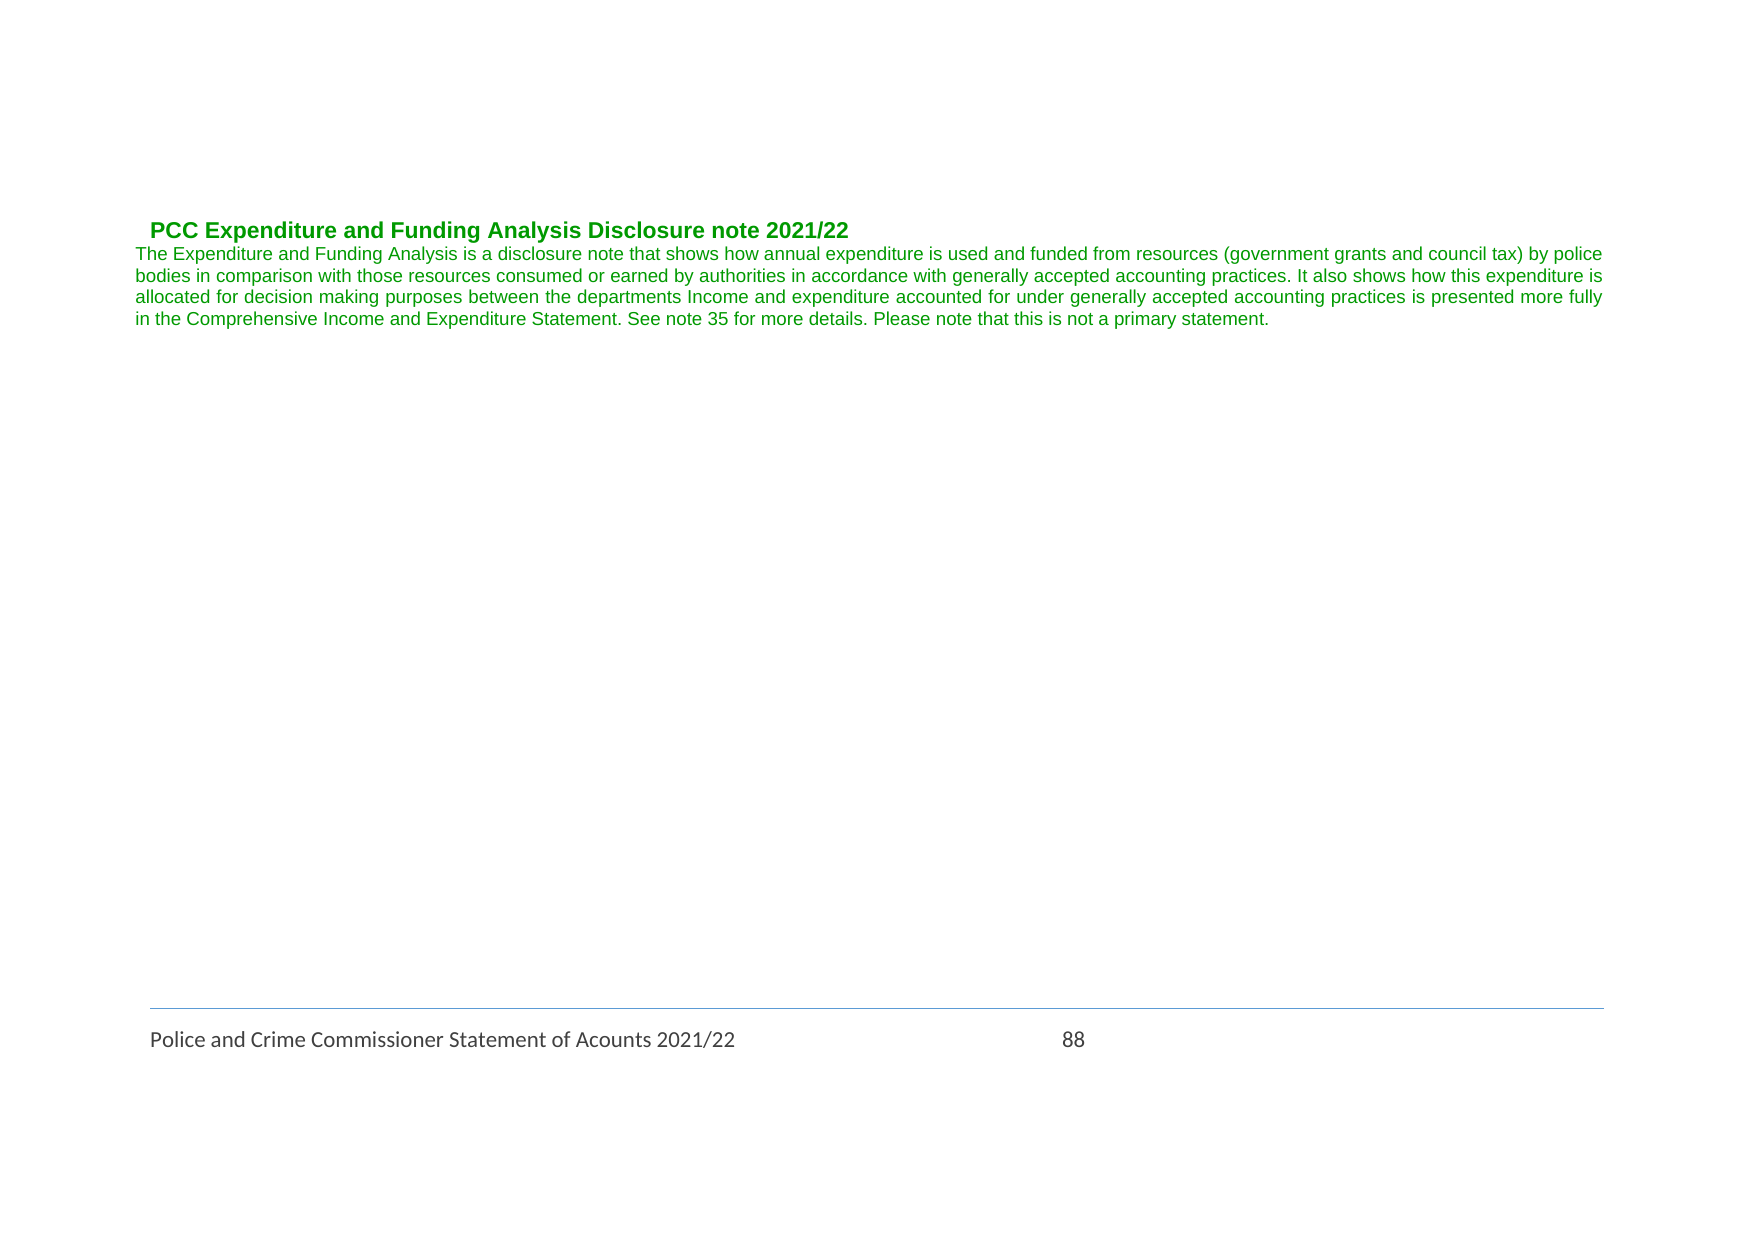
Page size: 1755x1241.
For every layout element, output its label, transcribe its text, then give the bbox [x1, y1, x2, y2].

subtitle The Expenditure and Funding Analysis is a disclosure note that shows how annual expenditure is used and funded from resources (government grants and council tax) by police bodies in comparison with those resources consumed or earned by authorities in accordance with generally accepted accounting practices. It also shows how this expenditure is allocated for decision making purposes between the departments Income and expenditure accounted for under generally accepted accounting practices is presented more fully in the Comprehensive Income and Expenditure Statement. See note 35 for more details. Please note that this is not a primary statement. [135, 243, 1604, 329]
subtitle PCC Expenditure and Funding Analysis Disclosure note 2021/22 [150, 217, 1604, 243]
